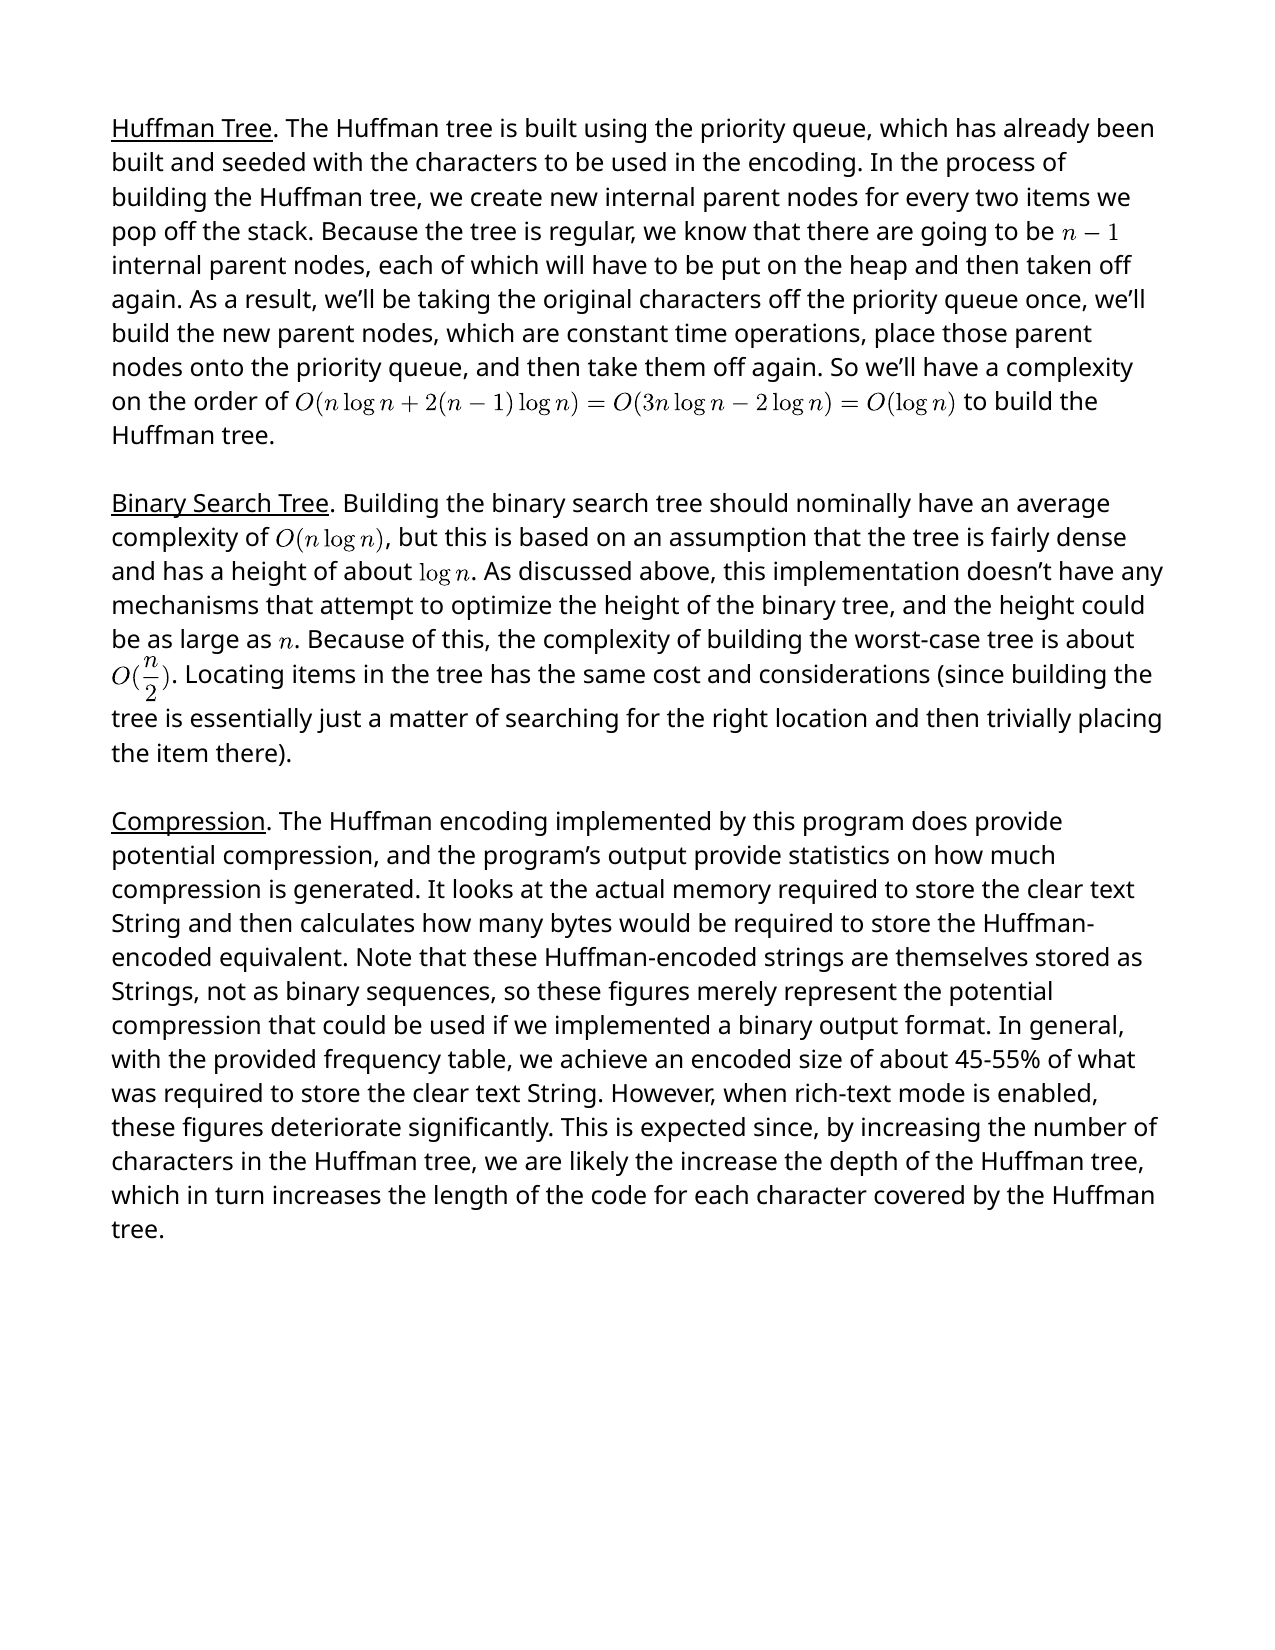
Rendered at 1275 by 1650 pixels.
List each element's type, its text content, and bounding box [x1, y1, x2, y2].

text Huffman Tree. The Huffman tree is built using the priority queue, which has already been built and seeded with the characters to be used in the encoding. In the process of building the Huffman tree, we create new internal parent nodes for every two items we pop off the stack. Because the tree is regular, we know that there are going to be internal parent nodes, each of which will have to be put on the heap and then taken off again. As a result, we’ll be taking the original characters off the priority queue once, we’ll build the new parent nodes, which are constant time operations, place those parent nodes onto the priority queue, and then take them off again. So we’ll have a complexity on the order of to build the Huffman tree. [111, 111, 1164, 452]
text Compression. The Huffman encoding implemented by this program does provide potential compression, and the program’s output provide statistics on how much compression is generated. It looks at the actual memory required to store the clear text String and then calculates how many bytes would be required to store the Huffman-encoded equivalent. Note that these Huffman-encoded strings are themselves stored as Strings, not as binary sequences, so these figures merely represent the potential compression that could be used if we implemented a binary output format. In general, with the provided frequency table, we achieve an encoded size of about 45-55% of what was required to store the clear text String. However, when rich-text mode is enabled, these figures deteriorate significantly. This is expected since, by increasing the number of characters in the Huffman tree, we are likely the increase the depth of the Huffman tree, which in turn increases the length of the code for each character covered by the Huffman tree. [111, 803, 1164, 1246]
text Binary Search Tree. Building the binary search tree should nominally have an average complexity of , but this is based on an assumption that the tree is fairly dense and has a height of about . As discussed above, this implementation doesn’t have any mechanisms that attempt to optimize the height of the binary tree, and the height could be as large as . Because of this, the complexity of building the worst-case tree is about . Locating items in the tree has the same cost and considerations (since building the tree is essentially just a matter of searching for the right location and then trivially placing the item there). [111, 486, 1164, 769]
